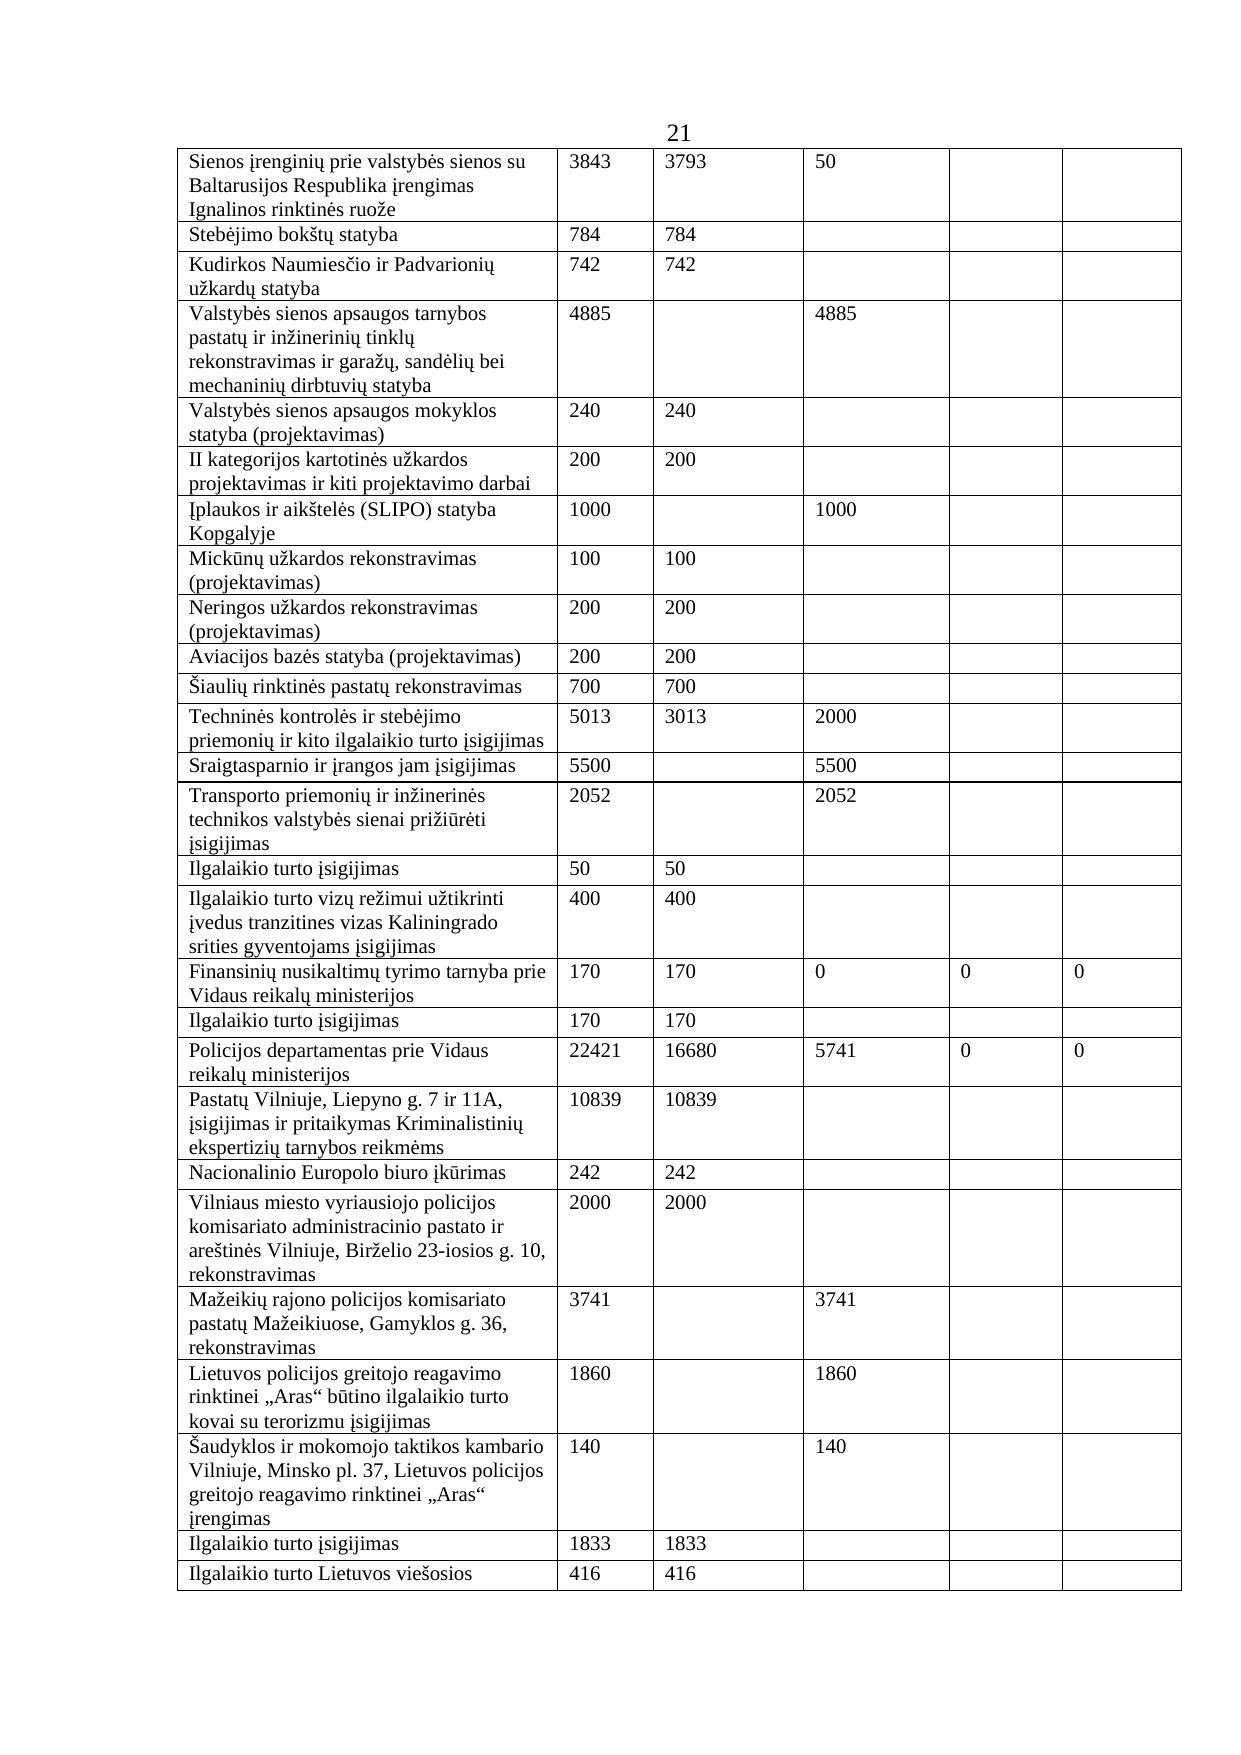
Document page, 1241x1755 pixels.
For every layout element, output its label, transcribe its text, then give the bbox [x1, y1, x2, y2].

table_cell Lietuvos policijos greitojo reagavimo rinktinei „Aras“ būtino ilgalaikio turto kovai su terorizmu įsigijimas [178, 1360, 557, 1433]
table_cell 170 [654, 1008, 803, 1037]
table_cell [1063, 1287, 1181, 1359]
table_cell 2052 [804, 783, 949, 855]
table_cell [1063, 644, 1181, 673]
table_cell 200 [558, 644, 653, 673]
table_cell 0 [950, 1038, 1062, 1086]
table_cell [950, 252, 1062, 300]
table_cell [1063, 1360, 1181, 1433]
table_cell [1063, 1008, 1181, 1037]
table_cell [950, 783, 1062, 855]
table_cell [950, 149, 1062, 221]
table_cell [1063, 674, 1181, 702]
table_cell [1063, 1561, 1181, 1589]
table_cell [654, 753, 803, 781]
table_cell [950, 856, 1062, 884]
table_cell [950, 704, 1062, 752]
table_cell Valstybės sienos apsaugos mokyklos statyba (projektavimas) [178, 398, 557, 446]
table_cell 700 [654, 674, 803, 702]
table_cell 170 [558, 959, 653, 1007]
table_cell [804, 1087, 949, 1159]
table_cell [950, 1360, 1062, 1433]
table_cell [950, 674, 1062, 702]
table_cell 3013 [654, 704, 803, 752]
table_cell 1000 [804, 496, 949, 544]
table_cell [1063, 546, 1181, 594]
table_cell 140 [804, 1434, 949, 1530]
table_cell [1063, 886, 1181, 958]
table_cell [950, 1531, 1062, 1560]
table_cell [950, 496, 1062, 544]
table_cell [1063, 301, 1181, 397]
table_cell 10839 [654, 1087, 803, 1159]
table_cell [950, 546, 1062, 594]
table_cell 1833 [654, 1531, 803, 1560]
table_cell 4885 [558, 301, 653, 397]
table_cell 2000 [804, 704, 949, 752]
table_cell 50 [654, 856, 803, 884]
table_cell [804, 1008, 949, 1037]
table_cell 5013 [558, 704, 653, 752]
table_cell 1860 [558, 1360, 653, 1433]
table_cell Policijos departamentas prie Vidaus reikalų ministerijos [178, 1038, 557, 1086]
table_cell 100 [558, 546, 653, 594]
table_cell [950, 1160, 1062, 1189]
table_cell Ilgalaikio turto įsigijimas [178, 856, 557, 884]
table_cell 2000 [558, 1190, 653, 1286]
table_cell 400 [654, 886, 803, 958]
table_cell 700 [558, 674, 653, 702]
table_cell [804, 398, 949, 446]
table_cell 1000 [558, 496, 653, 544]
table_cell 2000 [654, 1190, 803, 1286]
table_cell [804, 252, 949, 300]
table_cell 5741 [804, 1038, 949, 1086]
table_cell 0 [950, 959, 1062, 1007]
table_cell Ilgalaikio turto įsigijimas [178, 1008, 557, 1037]
table_cell [950, 1008, 1062, 1037]
table_cell Šiaulių rinktinės pastatų rekonstravimas [178, 674, 557, 702]
table_cell 3741 [558, 1287, 653, 1359]
table_cell II kategorijos kartotinės užkardos projektavimas ir kiti projektavimo darbai [178, 447, 557, 495]
table_cell Ilgalaikio turto vizų režimui užtikrinti įvedus tranzitines vizas Kaliningrado srities gyventojams įsigijimas [178, 886, 557, 958]
table_cell [950, 886, 1062, 958]
table_cell [950, 595, 1062, 643]
table_cell [804, 644, 949, 673]
table_cell 140 [558, 1434, 653, 1530]
table_cell 0 [1063, 959, 1181, 1007]
table_cell Stebėjimo bokštų statyba [178, 222, 557, 251]
table_cell [804, 595, 949, 643]
table_cell [1063, 1434, 1181, 1530]
table_cell [804, 1190, 949, 1286]
table_cell 200 [558, 595, 653, 643]
table_cell [804, 222, 949, 251]
table_cell [950, 753, 1062, 781]
table_cell [804, 674, 949, 702]
table_cell [654, 1434, 803, 1530]
table_cell 784 [654, 222, 803, 251]
table_cell 1860 [804, 1360, 949, 1433]
table_cell [950, 644, 1062, 673]
table_cell 200 [654, 447, 803, 495]
table_cell 3793 [654, 149, 803, 221]
table_cell Techninės kontrolės ir stebėjimo priemonių ir kito ilgalaikio turto įsigijimas [178, 704, 557, 752]
table_cell Neringos užkardos rekonstravimas (projektavimas) [178, 595, 557, 643]
table_cell [1063, 1087, 1181, 1159]
table_cell 200 [654, 595, 803, 643]
table_cell [1063, 496, 1181, 544]
table_cell [1063, 704, 1181, 752]
table_cell 170 [654, 959, 803, 1007]
table_cell 200 [558, 447, 653, 495]
table_cell [950, 301, 1062, 397]
table_cell 5500 [804, 753, 949, 781]
table_cell 200 [654, 644, 803, 673]
table_cell [1063, 783, 1181, 855]
table_cell Ilgalaikio turto įsigijimas [178, 1531, 557, 1560]
table_cell [950, 1434, 1062, 1530]
table_cell [654, 301, 803, 397]
table_cell 50 [804, 149, 949, 221]
table_cell [804, 886, 949, 958]
table_cell 170 [558, 1008, 653, 1037]
table_cell 2052 [558, 783, 653, 855]
table_cell [804, 1160, 949, 1189]
table_cell [1063, 856, 1181, 884]
table_cell [1063, 252, 1181, 300]
table_cell Mažeikių rajono policijos komisariato pastatų Mažeikiuose, Gamyklos g. 36, rekonstravimas [178, 1287, 557, 1359]
table_cell 5500 [558, 753, 653, 781]
table_cell 1833 [558, 1531, 653, 1560]
table_cell 16680 [654, 1038, 803, 1086]
table_cell Nacionalinio Europolo biuro įkūrimas [178, 1160, 557, 1189]
table_cell Transporto priemonių ir inžinerinės technikos valstybės sienai prižiūrėti įsigijimas [178, 783, 557, 855]
table_cell Sraigtasparnio ir įrangos jam įsigijimas [178, 753, 557, 781]
table_cell 416 [654, 1561, 803, 1589]
table_cell 3843 [558, 149, 653, 221]
table_cell [804, 447, 949, 495]
table_cell 50 [558, 856, 653, 884]
table_cell 242 [558, 1160, 653, 1189]
table_cell 3741 [804, 1287, 949, 1359]
table_cell [1063, 222, 1181, 251]
table_cell [654, 783, 803, 855]
table_cell [1063, 398, 1181, 446]
table_cell [804, 1561, 949, 1589]
table_cell [950, 222, 1062, 251]
table_cell Ilgalaikio turto Lietuvos viešosios [178, 1561, 557, 1589]
table_cell 0 [804, 959, 949, 1007]
table_cell Finansinių nusikaltimų tyrimo tarnyba prie Vidaus reikalų ministerijos [178, 959, 557, 1007]
table_cell 742 [558, 252, 653, 300]
table_cell 4885 [804, 301, 949, 397]
table_cell Kudirkos Naumiesčio ir Padvarionių užkardų statyba [178, 252, 557, 300]
table_cell 400 [558, 886, 653, 958]
table_cell [1063, 447, 1181, 495]
table_cell Šaudyklos ir mokomojo taktikos kambario Vilniuje, Minsko pl. 37, Lietuvos policijos greitojo reagavimo rinktinei „Aras“ įrengimas [178, 1434, 557, 1530]
table_cell [1063, 595, 1181, 643]
table_cell [1063, 753, 1181, 781]
table_cell [1063, 1160, 1181, 1189]
table_cell Sienos įrenginių prie valstybės sienos su Baltarusijos Respublika įrengimas Ignalinos rinktinės ruože [178, 149, 557, 221]
table_cell [950, 1287, 1062, 1359]
table_cell 742 [654, 252, 803, 300]
table_cell [1063, 149, 1181, 221]
table_cell Mickūnų užkardos rekonstravimas (projektavimas) [178, 546, 557, 594]
table_cell [1063, 1531, 1181, 1560]
table_cell 22421 [558, 1038, 653, 1086]
table_cell [804, 546, 949, 594]
table_cell 242 [654, 1160, 803, 1189]
table_cell [804, 1531, 949, 1560]
table_cell Valstybės sienos apsaugos tarnybos pastatų ir inžinerinių tinklų rekonstravimas ir garažų, sandėlių bei mechaninių dirbtuvių statyba [178, 301, 557, 397]
table_cell Pastatų Vilniuje, Liepyno g. 7 ir 11A, įsigijimas ir pritaikymas Kriminalistinių ekspertizių tarnybos reikmėms [178, 1087, 557, 1159]
table_cell [654, 1287, 803, 1359]
table_cell [950, 398, 1062, 446]
table_cell 416 [558, 1561, 653, 1589]
table_cell Įplaukos ir aikštelės (SLIPO) statyba Kopgalyje [178, 496, 557, 544]
table_cell 240 [558, 398, 653, 446]
table_cell [950, 1087, 1062, 1159]
table_cell [950, 1190, 1062, 1286]
table_cell Vilniaus miesto vyriausiojo policijos komisariato administracinio pastato ir areštinės Vilniuje, Birželio 23-iosios g. 10, rekonstravimas [178, 1190, 557, 1286]
table_cell 240 [654, 398, 803, 446]
table_cell 10839 [558, 1087, 653, 1159]
table_cell 784 [558, 222, 653, 251]
table_cell Aviacijos bazės statyba (projektavimas) [178, 644, 557, 673]
table_cell [654, 496, 803, 544]
table_cell 0 [1063, 1038, 1181, 1086]
table_cell [1063, 1190, 1181, 1286]
table_cell [654, 1360, 803, 1433]
table_cell [950, 1561, 1062, 1589]
table_cell [804, 856, 949, 884]
table_cell 100 [654, 546, 803, 594]
table_cell [950, 447, 1062, 495]
